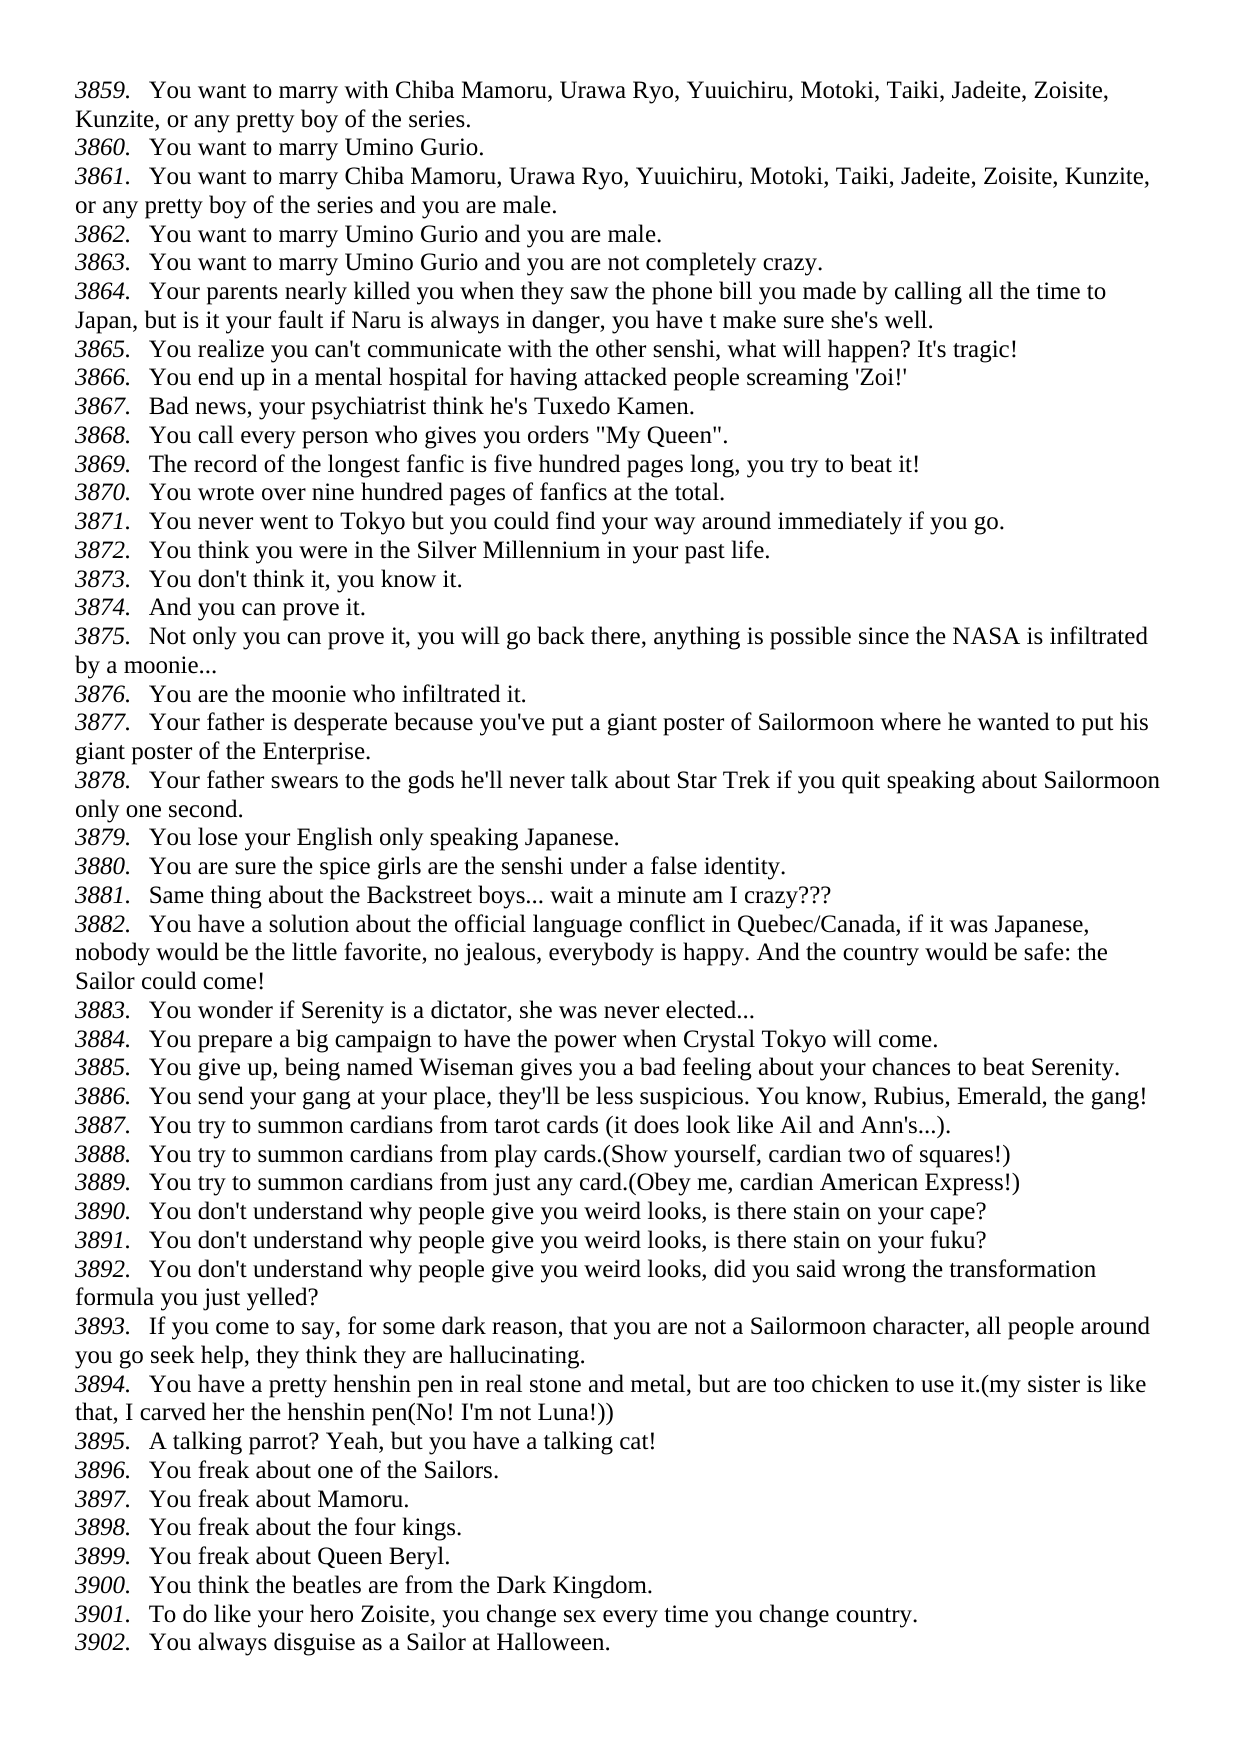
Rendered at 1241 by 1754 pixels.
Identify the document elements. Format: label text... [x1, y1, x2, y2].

list You wonder if Serenity is a dictator, she was never elected... [75, 995, 1165, 1024]
list Your father is desperate because you've put a giant poster of Sailormoon where he wanted to put his giant poster of the Enterprise. [75, 707, 1165, 765]
list The record of the longest fanfic is five hundred pages long, you try to beat it! [75, 449, 1165, 477]
list If you come to say, for some dark reason, that you are not a Sailormoon character, all people around you go seek help, they think they are hallucinating. [75, 1311, 1165, 1369]
list You don't understand why people give you weird looks, did you said wrong the transformation formula you just yelled? [75, 1254, 1165, 1311]
list You don't understand why people give you weird looks, is there stain on your cape? [75, 1196, 1165, 1225]
list You freak about Mamoru. [75, 1484, 1165, 1512]
list You send your gang at your place, they'll be less suspicious. You know, Rubius, Emerald, the gang! [75, 1081, 1165, 1110]
list You have a pretty henshin pen in real stone and metal, but are too chicken to use it.(my sister is like that, I carved her the henshin pen(No! I'm not Luna!)) [75, 1369, 1165, 1426]
list You prepare a big campaign to have the power when Crystal Tokyo will come. [75, 1024, 1165, 1052]
list You end up in a mental hospital for having attacked people screaming 'Zoi!' [75, 362, 1165, 391]
list Not only you can prove it, you will go back there, anything is possible since the NASA is infiltrated by a moonie... [75, 621, 1165, 679]
list You are the moonie who infiltrated it. [75, 679, 1165, 707]
list A talking parrot? Yeah, but you have a talking cat! [75, 1426, 1165, 1455]
list You try to summon cardians from just any card.(Obey me, cardian American Express!) [75, 1167, 1165, 1196]
list You wrote over nine hundred pages of fanfics at the total. [75, 477, 1165, 506]
list You don't think it, you know it. [75, 564, 1165, 592]
list And you can prove it. [75, 592, 1165, 621]
list You never went to Tokyo but you could find your way around immediately if you go. [75, 506, 1165, 535]
list Your parents nearly killed you when they saw the phone bill you made by calling all the time to Japan, but is it your fault if Naru is always in danger, you have t make sure she's well. [75, 276, 1165, 334]
list You freak about the four kings. [75, 1512, 1165, 1541]
list You try to summon cardians from tarot cards (it does look like Ail and Ann's...). [75, 1110, 1165, 1139]
list To do like your hero Zoisite, you change sex every time you change country. [75, 1599, 1165, 1627]
list Same thing about the Backstreet boys... wait a minute am I crazy??? [75, 880, 1165, 909]
list You are sure the spice girls are the senshi under a false identity. [75, 851, 1165, 880]
list You want to marry Umino Gurio and you are not completely crazy. [75, 247, 1165, 276]
list You don't understand why people give you weird looks, is there stain on your fuku? [75, 1225, 1165, 1254]
list You think the beatles are from the Dark Kingdom. [75, 1570, 1165, 1599]
list You want to marry Umino Gurio. [75, 132, 1165, 161]
list You always disguise as a Sailor at Halloween. [75, 1627, 1165, 1656]
list You give up, being named Wiseman gives you a bad feeling about your chances to beat Serenity. [75, 1052, 1165, 1081]
list You want to marry Umino Gurio and you are male. [75, 219, 1165, 247]
list You try to summon cardians from play cards.(Show yourself, cardian two of squares!) [75, 1139, 1165, 1167]
list You want to marry Chiba Mamoru, Urawa Ryo, Yuuichiru, Motoki, Taiki, Jadeite, Zoisite, Kunzite, or any pretty boy of the series and you are male. [75, 161, 1165, 219]
list You freak about one of the Sailors. [75, 1455, 1165, 1484]
list Bad news, your psychiatrist think he's Tuxedo Kamen. [75, 391, 1165, 420]
list Your father swears to the gods he'll never talk about Star Trek if you quit speaking about Sailormoon only one second. [75, 765, 1165, 822]
list You think you were in the Silver Millennium in your past life. [75, 535, 1165, 564]
list You realize you can't communicate with the other senshi, what will happen? It's tragic! [75, 334, 1165, 362]
list You want to marry with Chiba Mamoru, Urawa Ryo, Yuuichiru, Motoki, Taiki, Jadeite, Zoisite, Kunzite, or any pretty boy of the series. [75, 75, 1165, 132]
list You call every person who gives you orders "My Queen". [75, 420, 1165, 449]
list You freak about Queen Beryl. [75, 1541, 1165, 1570]
list You lose your English only speaking Japanese. [75, 822, 1165, 851]
list You have a solution about the official language conflict in Quebec/Canada, if it was Japanese, nobody would be the little favorite, no jealous, everybody is happy. And the country would be safe: the Sailor could come! [75, 909, 1165, 995]
